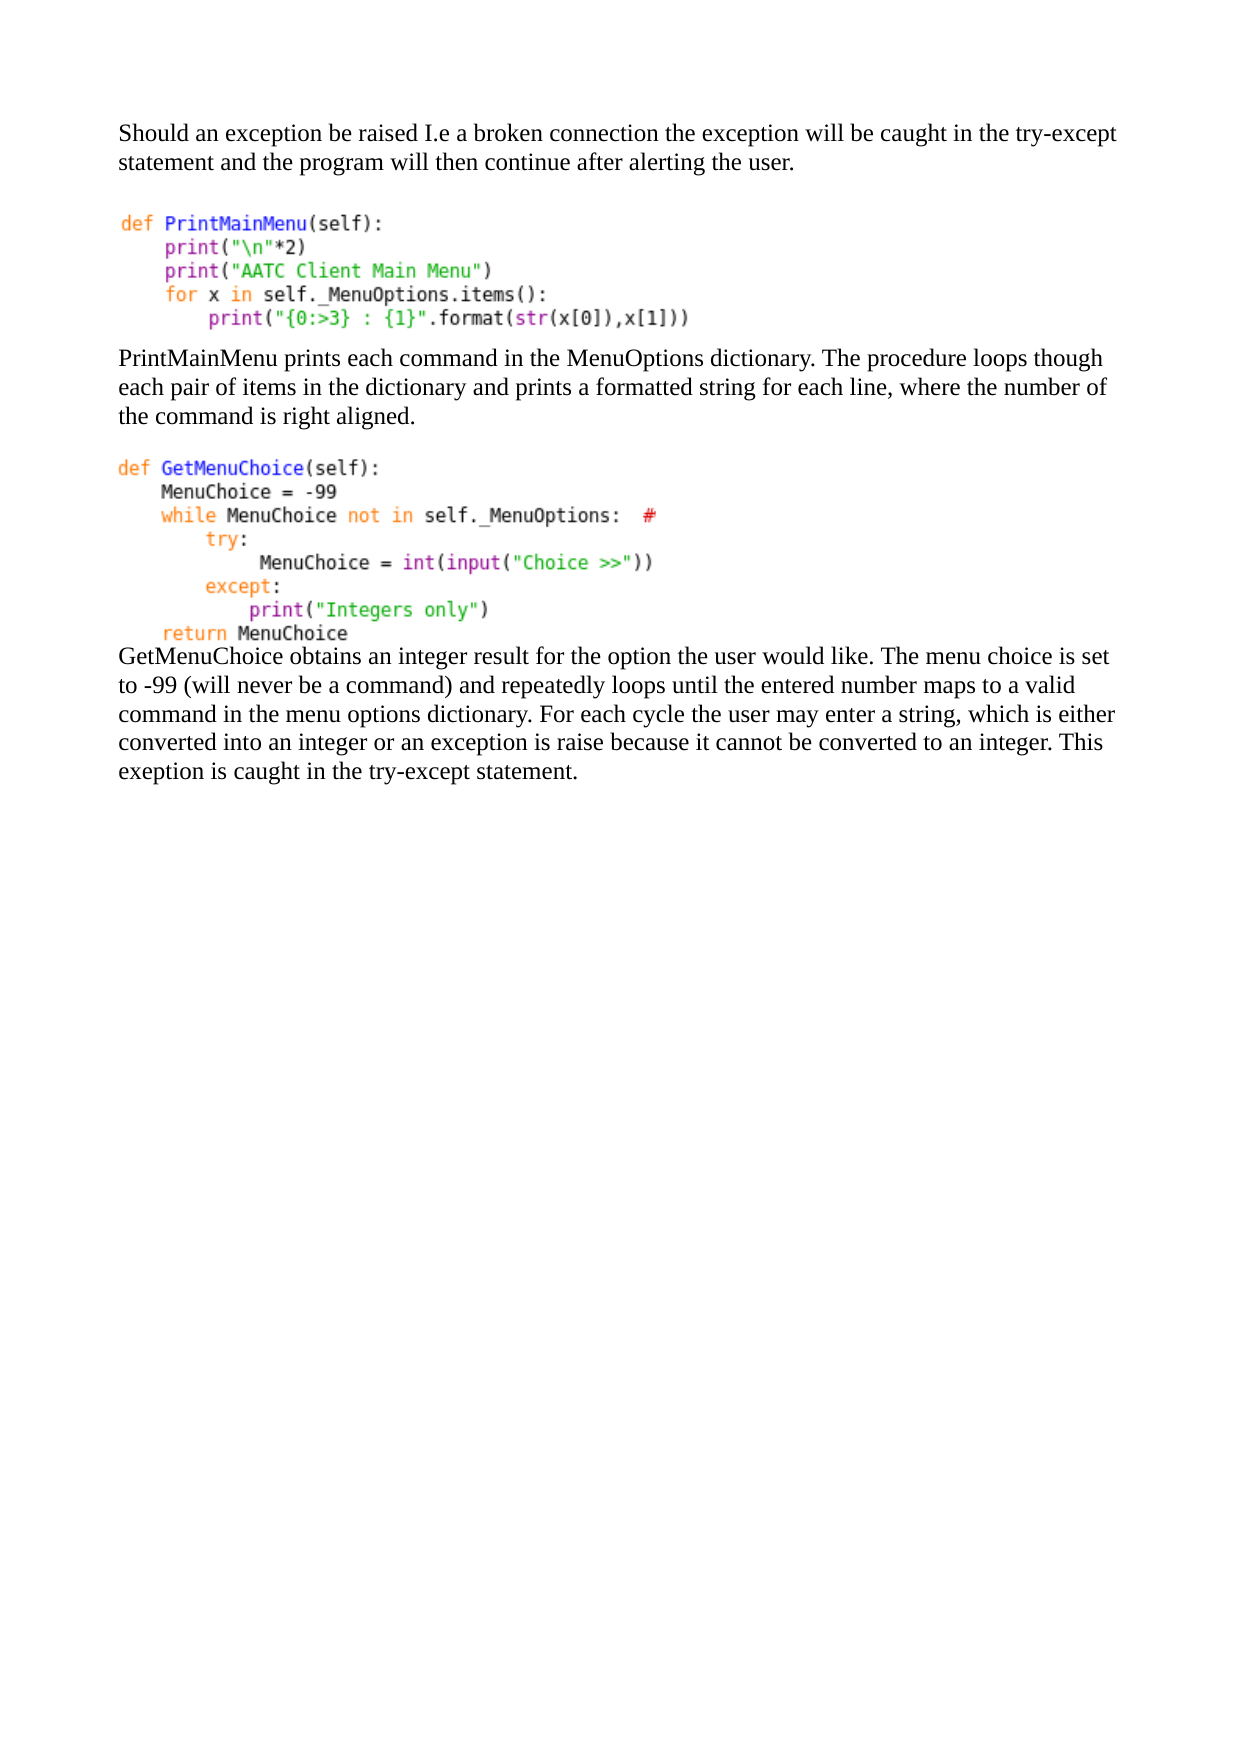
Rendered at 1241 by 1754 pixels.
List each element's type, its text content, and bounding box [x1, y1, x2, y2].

text Should an exception be raised I.e a broken connection the exception will be caught in the try-except statement and the program will then continue after alerting the user. [118, 118, 1122, 176]
picture [118, 458, 656, 642]
text GetMenuChoice obtains an integer result for the option the user would like. The menu choice is set to -99 (will never be a command) and repeatedly loops until the entered number maps to a valid command in the menu options dictionary. For each cycle the user may enter a string, which is either converted into an integer or an exception is raise because it cannot be converted to an integer. This exeption is caught in the try-except statement. [118, 642, 1122, 785]
picture [118, 204, 706, 344]
text PrintMainMenu prints each command in the MenuOptions dictionary. The procedure loops though each pair of items in the dictionary and prints a formatted string for each line, where the number of the command is right aligned. [118, 344, 1122, 430]
